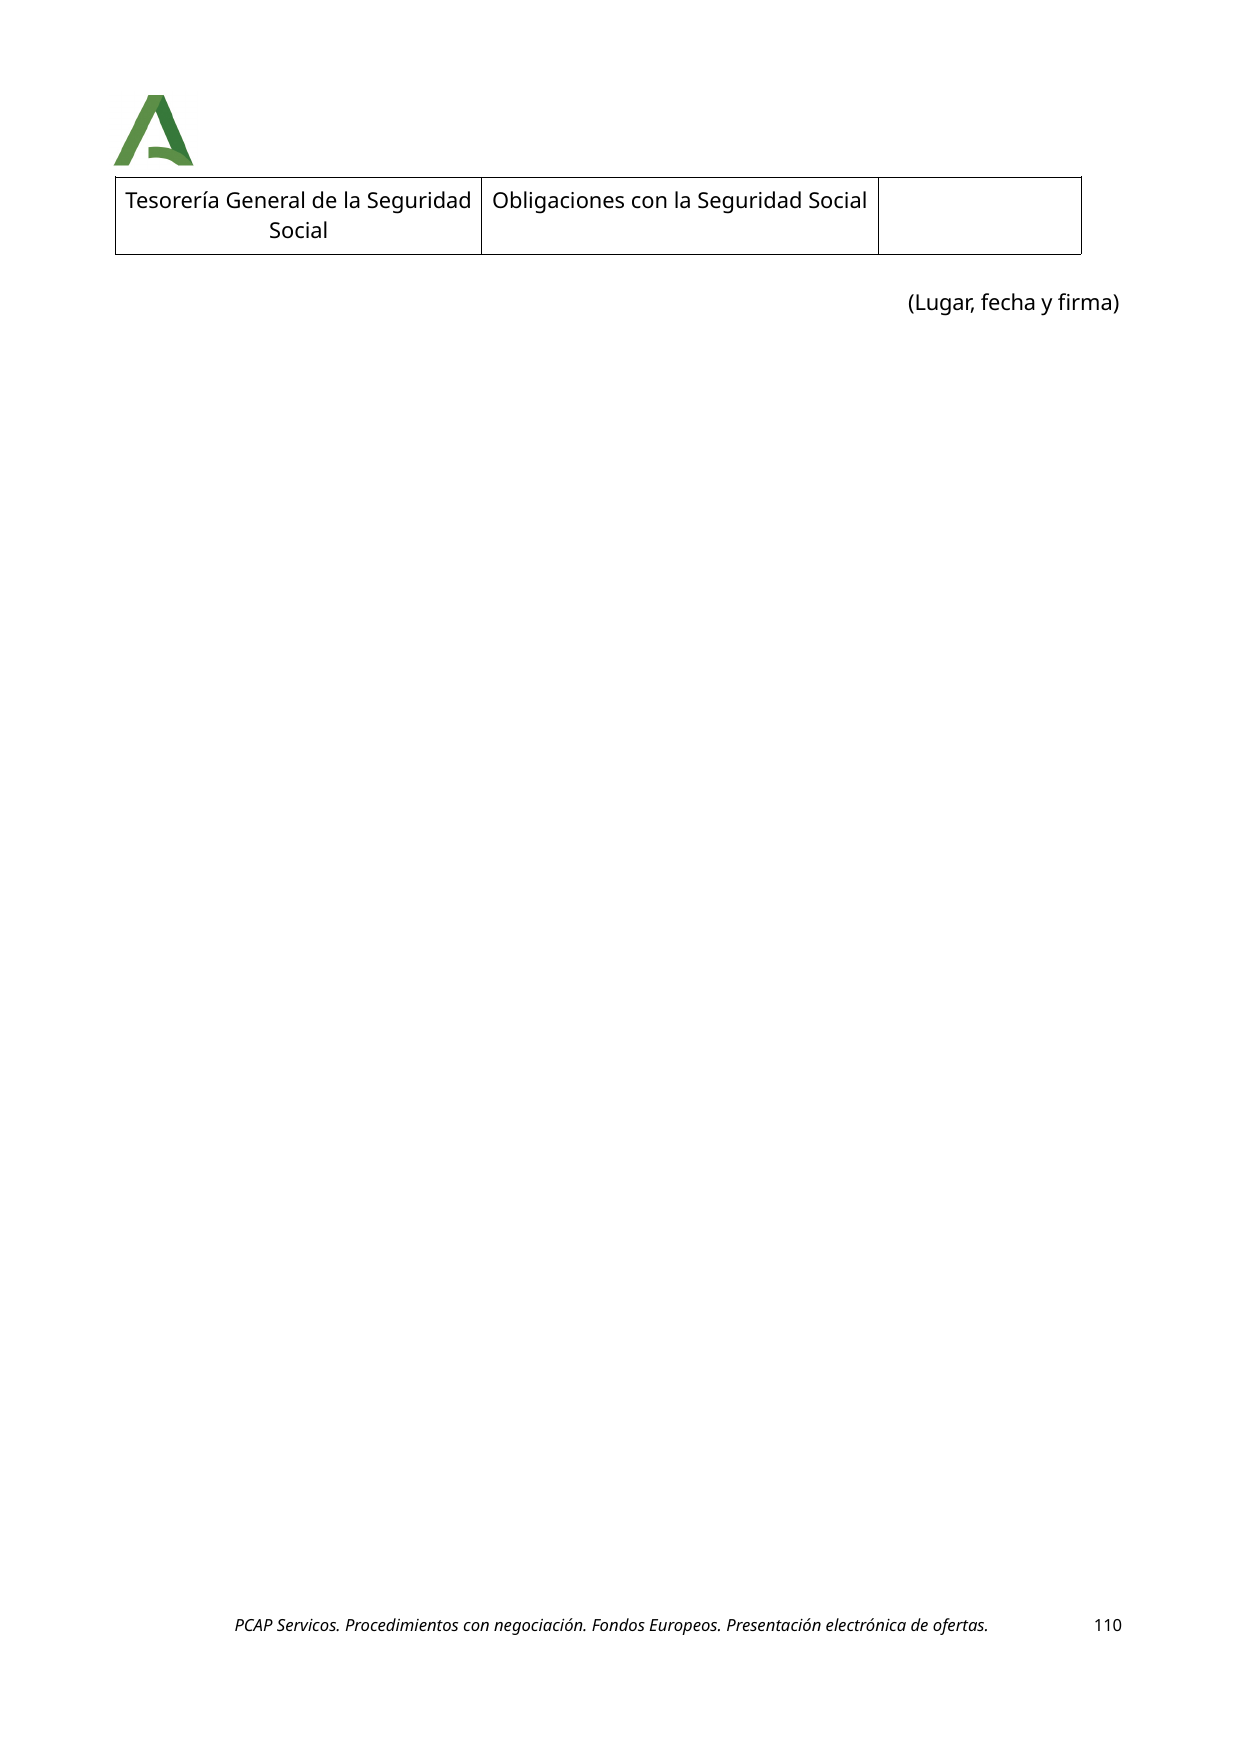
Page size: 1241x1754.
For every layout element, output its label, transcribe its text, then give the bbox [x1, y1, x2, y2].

table_cell Obligaciones con la Seguridad Social [482, 178, 878, 254]
text (Lugar, fecha y firma) [118, 287, 1122, 320]
table_cell [879, 178, 1081, 254]
picture [109, 91, 198, 170]
table_cell Tesorería General de la Seguridad Social [116, 178, 481, 254]
